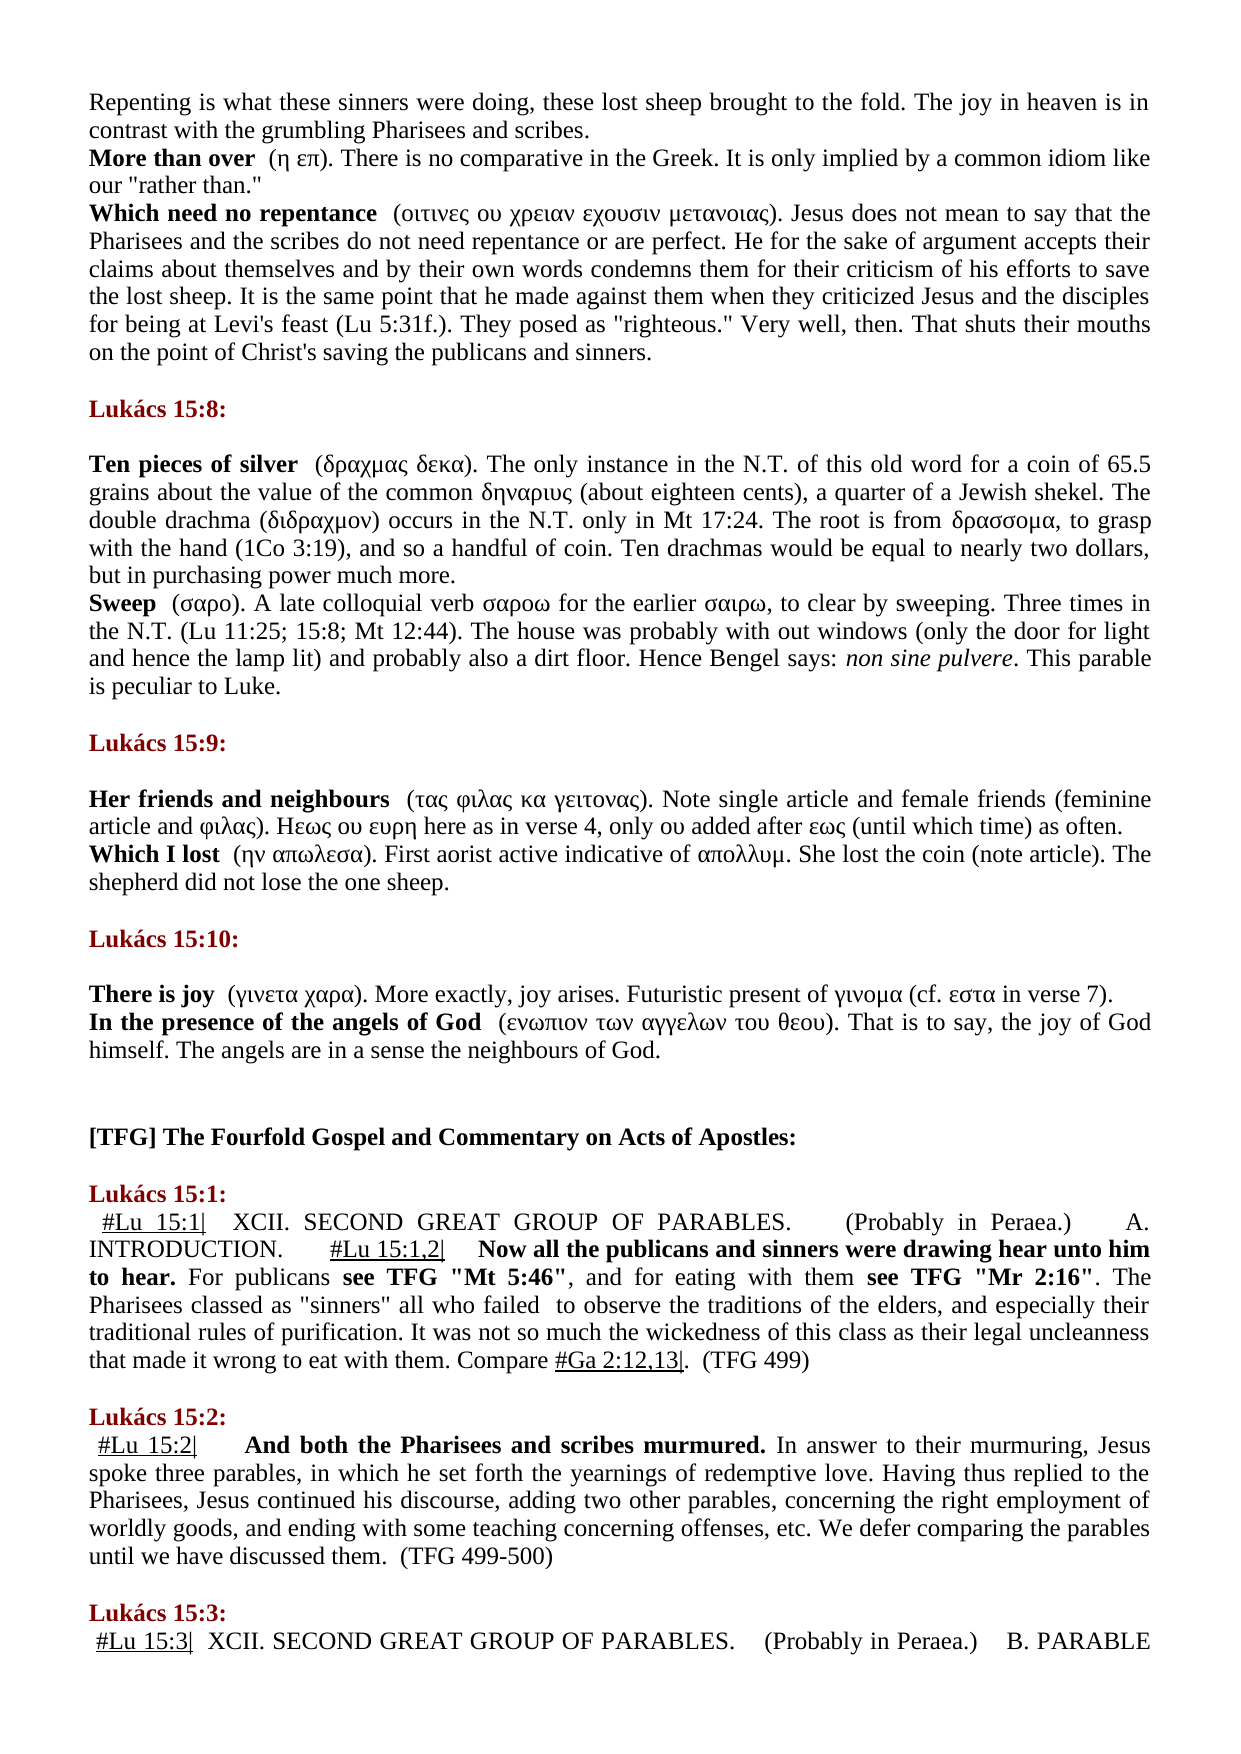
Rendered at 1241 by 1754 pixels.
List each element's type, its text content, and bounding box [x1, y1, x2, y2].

text #Lu 15:1| XCII. SECOND GREAT GROUP OF PARABLES. (Probably in Peraea.) A. INTRODUCTION. #Lu 15:1,2| Now all the publicans and sinners were drawing hear unto him to hear. For publicans see TFG "Mt 5:46", and for eating with them see TFG "Mr 2:16". The Pharisees classed as "sinners" all who failed to observe the traditions of the elders, and especially their traditional rules of purification. It was not so much the wickedness of this class as their legal uncleanness that made it wrong to eat with them. Compare #Ga 2:12,13|. (TFG 499) [88, 1208, 1152, 1374]
text #Lu 15:2| And both the Pharisees and scribes murmured. In answer to their murmuring, Jesus spoke three parables, in which he set forth the yearnings of redemptive love. Having thus replied to the Pharisees, Jesus continued his discourse, adding two other parables, concerning the right employment of worldly goods, and ending with some teaching concerning offenses, etc. We defer comparing the parables until we have discussed them. (TFG 499-500) [88, 1431, 1152, 1569]
text More than over (η επ). There is no comparative in the Greek. It is only implied by a common idiom like our "rather than." [88, 144, 1152, 199]
text Lukács 15:10: [88, 925, 1152, 953]
text Lukács 15:8: [88, 395, 1152, 423]
text Sweep (σαρο). A late colloquial verb σαροω for the earlier σαιρω, to clear by sweeping. Three times in the N.T. (Lu 11:25; 15:8; Mt 12:44). The house was probably with out windows (only the door for light and hence the lamp lit) and probably also a dirt floor. Hence Bengel says: non sine pulvere. This parable is peculiar to Luke. [88, 589, 1152, 700]
text There is joy (γινετα χαρα). More exactly, joy arises. Futuristic present of γινομα (cf. εστα in verse 7). [88, 981, 1152, 1008]
text Which need no repentance (οιτινες ου χρειαν εχουσιν μετανοιας). Jesus does not mean to say that the Pharisees and the scribes do not need repentance or are perfect. He for the sake of argument accepts their claims about themselves and by their own words condemns them for their criticism of his efforts to save the lost sheep. It is the same point that he made against them when they criticized Jesus and the disciples for being at Levi's feast (Lu 5:31f.). They posed as "righteous." Very well, then. That shuts their mouths on the point of Christ's saving the publicans and sinners. [88, 199, 1152, 366]
text Which I lost (ην απωλεσα). First aorist active indicative of απολλυμ. She lost the coin (note article). The shepherd did not lose the one sheep. [88, 840, 1152, 896]
text Her friends and neighbours (τας φιλας κα γειτονας). Note single article and female friends (feminine article and φιλας). Hεως ου ευρη here as in verse 4, only ου added after εως (until which time) as often. [88, 785, 1152, 840]
text Repenting is what these sinners were doing, these lost sheep brought to the fold. The joy in heaven is in contrast with the grumbling Pharisees and scribes. [88, 88, 1152, 144]
text Ten pieces of silver (δραχμας δεκα). The only instance in the N.T. of this old word for a coin of 65.5 grains about the value of the common δηναριυς (about eighteen cents), a quarter of a Jewish shekel. The double drachma (διδραχμον) occurs in the N.T. only in Mt 17:24. The root is from δρασσομα, to grasp with the hand (1Co 3:19), and so a handful of coin. Ten drachmas would be equal to nearly two dollars, but in purchasing power much more. [88, 451, 1152, 589]
text Lukács 15:9: [88, 729, 1152, 757]
text Lukács 15:3: [88, 1599, 1152, 1627]
text #Lu 15:3| XCII. SECOND GREAT GROUP OF PARABLES. (Probably in Peraea.) B. PARABLE [88, 1627, 1152, 1654]
text Lukács 15:1: [88, 1180, 1152, 1208]
text [TFG] The Fourfold Gospel and Commentary on Acts of Apostles: [88, 1123, 1152, 1150]
text In the presence of the angels of God (ενωπιον των αγγελων του θεου). That is to say, the joy of God himself. The angels are in a sense the neighbours of God. [88, 1008, 1152, 1064]
text Lukács 15:2: [88, 1403, 1152, 1431]
